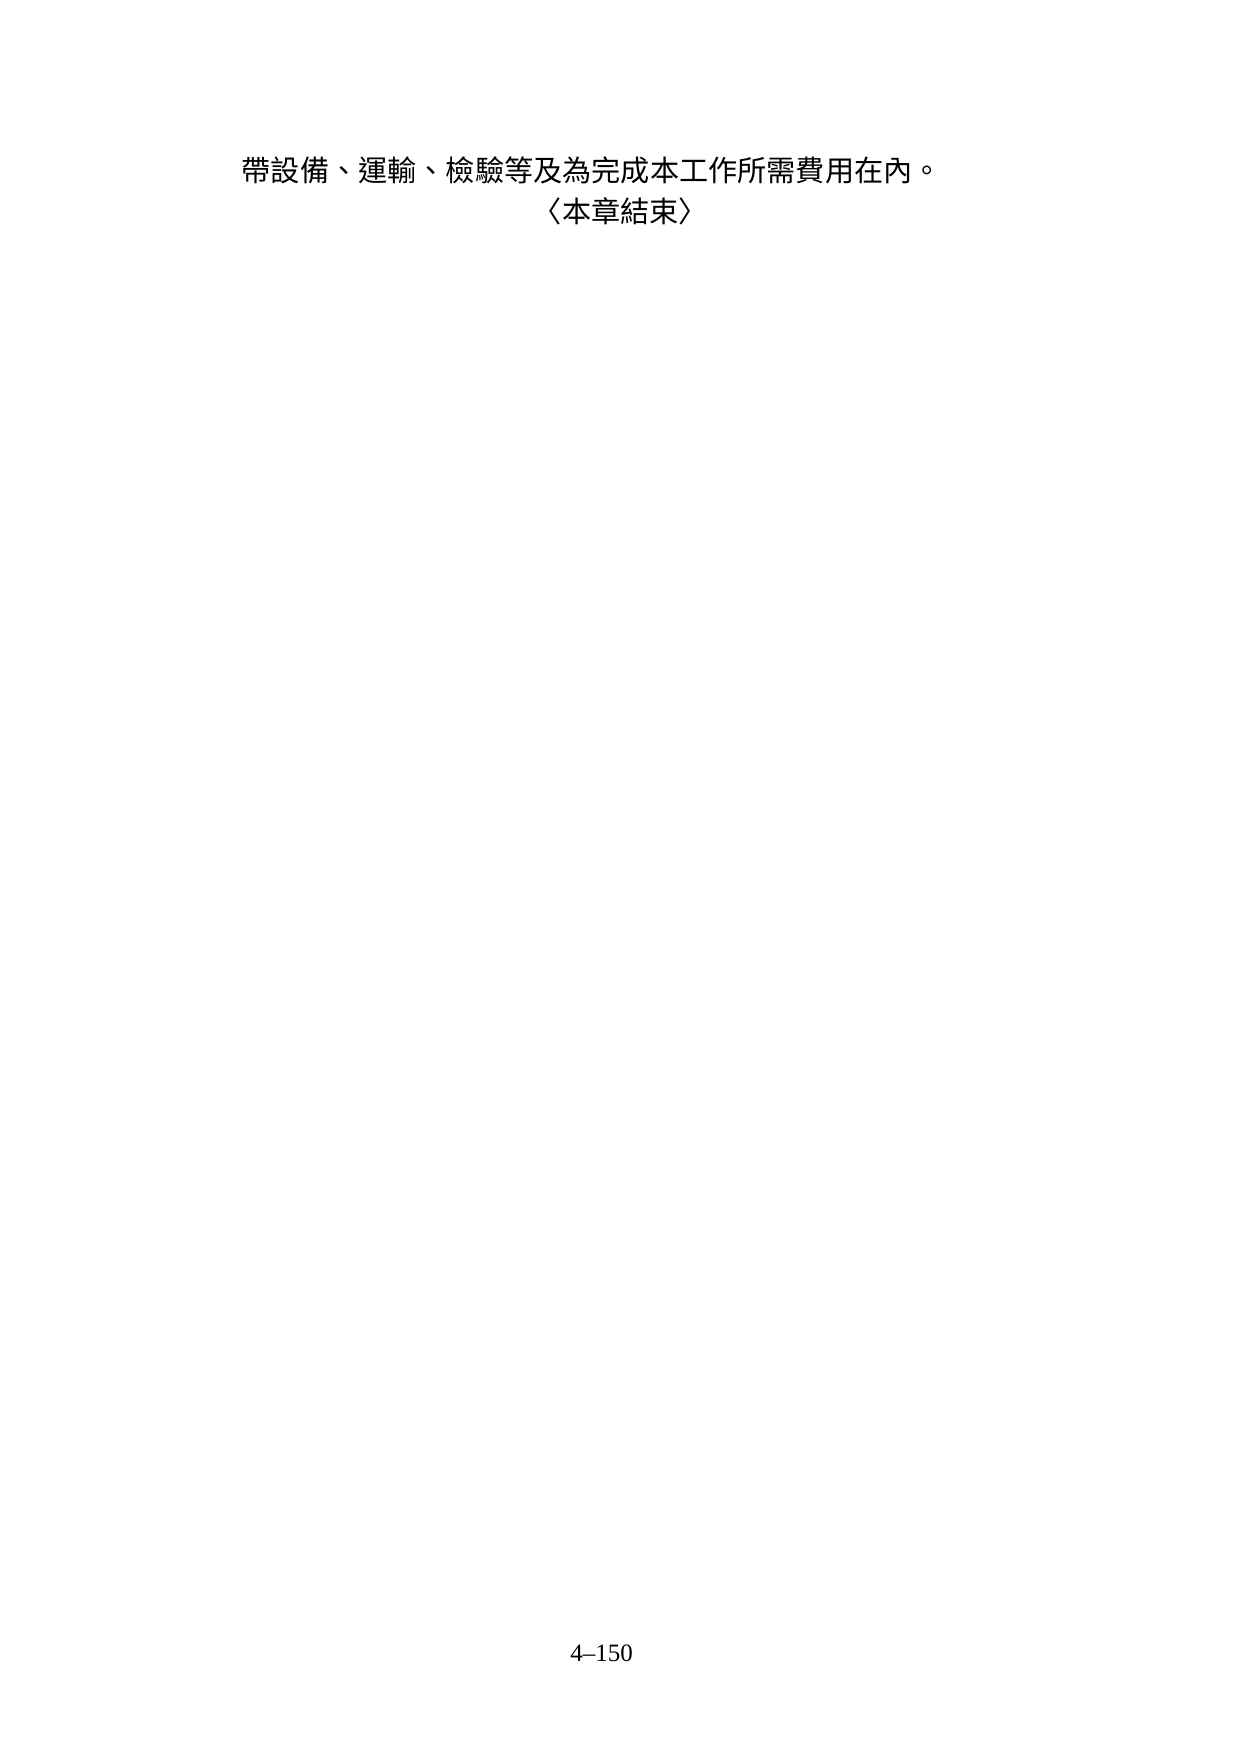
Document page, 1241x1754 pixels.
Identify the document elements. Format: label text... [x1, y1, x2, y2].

text 〈本章結束〉 [148, 189, 1092, 231]
text 帶設備、運輸、檢驗等及為完成本工作所需費用在內。 [148, 148, 1092, 189]
